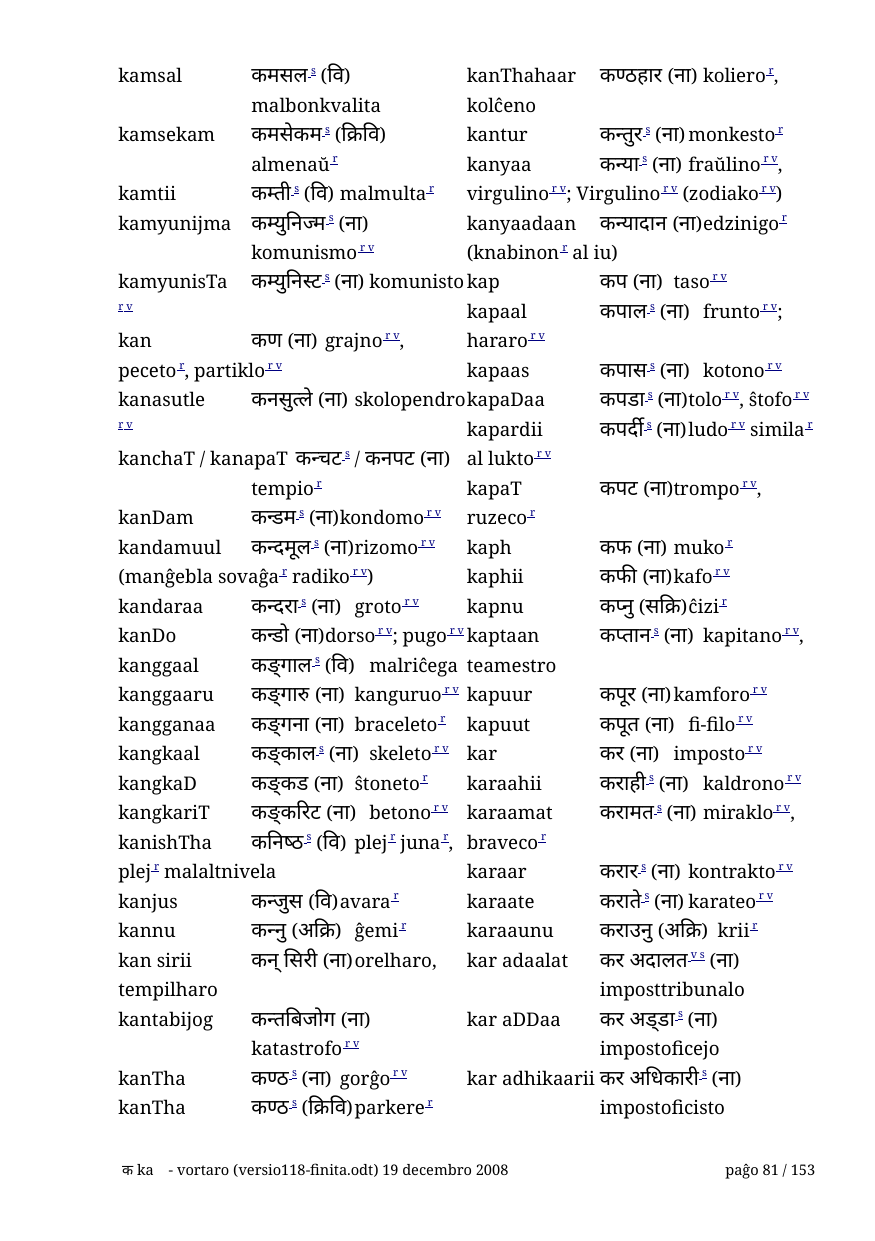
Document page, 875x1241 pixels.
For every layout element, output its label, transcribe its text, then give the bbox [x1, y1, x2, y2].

text kannu कन्नु (अक्रि) ĝemi r [118, 914, 467, 943]
text kanyaadaan कन्यादान (ना) edzinigo r (knabinon r al iu) [467, 206, 815, 265]
text karaamat करामत s (ना) miraklo r v, braveco r [467, 796, 815, 855]
text kandaraa कन्दरा s (ना) groto r v [118, 590, 467, 619]
text kangkariT कङ्करिट (ना) betono r v [118, 796, 467, 826]
text kap कप (ना) taso r v [467, 265, 815, 295]
text kan sirii कन् सिरी (ना) orelharo, tempilharo [118, 943, 467, 1002]
text kaph कफ (ना) muko r [467, 531, 815, 560]
text kapaas कपास s (ना) kotono r v [467, 354, 815, 383]
text kangkaD कङ्कड (ना) ŝtoneto r [118, 767, 467, 796]
text kanDo कन्डो (ना) dorso r v; pugo r v [118, 619, 467, 649]
text kanDam कन्डम s (ना) kondomo r v [118, 501, 467, 531]
text kanasutle कनसुत्ले (ना) skolopendro r v [118, 383, 467, 442]
text kapnu कप्नु (सक्रि) ĉizi r [467, 590, 815, 619]
text kapaT कपट (ना) trompo r v, ruzeco r [467, 472, 815, 531]
text kanTha कण्ठ s (ना) gorĝo r v [118, 1061, 467, 1091]
text kapaDaa कपडा s (ना) tolo r v, ŝtofo r v [467, 383, 815, 413]
text kamsal कमसल s (वि) malbonkvalita [118, 59, 467, 118]
text kar adhikaarii कर अधिकारी s (ना) impostoficisto [467, 1061, 815, 1120]
text kamyunisTa कम्युनिस्ट s (ना) komunisto r v [118, 265, 467, 324]
text kanggaal कङ्गाल s (वि) malriĉega [118, 649, 467, 678]
text kanchaT / kanapaT कन्चट s / कनपट (ना) tempio r [118, 442, 467, 501]
text karaaunu कराउनु (अक्रि) krii r [467, 914, 815, 943]
text kaphii कफी (ना) kafo r v [467, 560, 815, 590]
text karaahii कराही s (ना) kaldrono r v [467, 767, 815, 796]
text kapuur कपूर (ना) kamforo r v [467, 678, 815, 708]
text kanyaa कन्या s (ना) fraŭlino r v, virgulino r v; Virgulino r v (zodiako r v) [467, 147, 815, 206]
text kangkaal कङ्काल s (ना) skeleto r v [118, 737, 467, 767]
text kandamuul कन्दमूल s (ना) rizomo r v (manĝebla sovaĝa r radiko r v) [118, 531, 467, 590]
text kanThahaar कण्ठहार (ना) koliero r, kolĉeno [467, 59, 815, 118]
text kangganaa कङ्गना (ना) braceleto r [118, 708, 467, 737]
text kar कर (ना) imposto r v [467, 737, 815, 767]
text kanishTha कनिष्ठ s (वि) plej r juna r, plej r malaltnivela [118, 826, 467, 884]
text karaar करार s (ना) kontrakto r v [467, 855, 815, 884]
text kar aDDaa कर अड्डा s (ना) impostoficejo [467, 1002, 815, 1061]
text kaptaan कप्तान s (ना) kapitano r v, teamestro [467, 619, 815, 678]
text karaate कराते s (ना) karateo r v [467, 884, 815, 914]
text kapaal कपाल s (ना) frunto r v; hararo r v [467, 295, 815, 354]
text kan कण (ना) grajno r v, peceto r, partiklo r v [118, 324, 467, 383]
text kapuut कपूत (ना) fi-filo r v [467, 708, 815, 737]
text kamyunijma कम्युनिज्म s (ना) komunismo r v [118, 206, 467, 265]
text kanjus कन्जुस (वि) avara r [118, 884, 467, 914]
text kapardii कपर्दी s (ना) ludo r v simila r al lukto r v [467, 413, 815, 472]
text kanggaaru कङ्गारु (ना) kanguruo r v [118, 678, 467, 708]
text kantur कन्तुर s (ना) monkesto r [467, 118, 815, 147]
text kar adaalat कर अदालत v s (ना) imposttribunalo [467, 943, 815, 1002]
text kamtii कम्ती s (वि) malmulta r [118, 177, 467, 206]
text kamsekam कमसेकम s (क्रिवि) almenaŭ r [118, 118, 467, 177]
text kanTha कण्ठ s (क्रिवि) parkere r [118, 1091, 467, 1120]
text kantabijog कन्तबिजोग (ना) katastrofo r v [118, 1002, 467, 1061]
